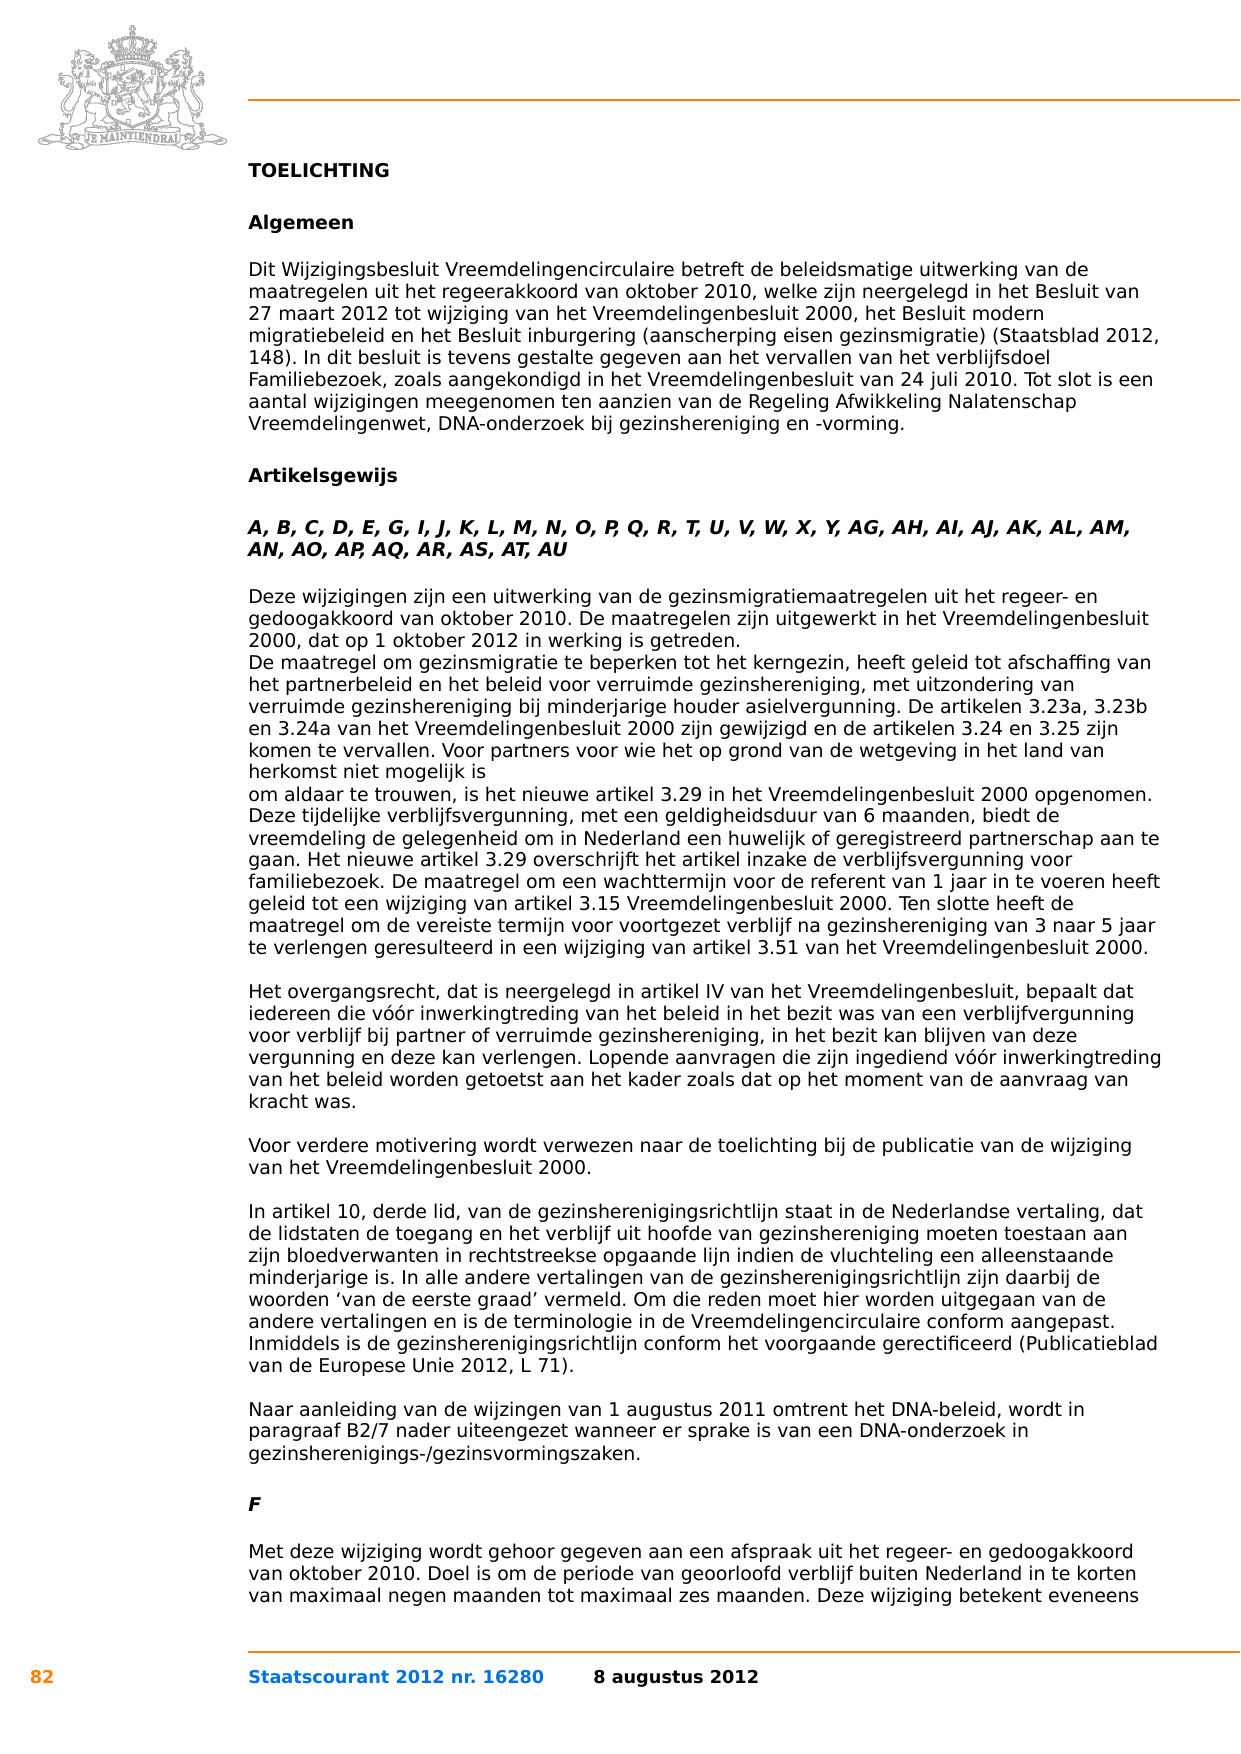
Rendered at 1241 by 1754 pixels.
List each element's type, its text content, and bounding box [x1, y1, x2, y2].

subtitle F [248, 1494, 1163, 1516]
text Voor verdere motivering wordt verwezen naar de toelichting bij de publicatie van de wijziging van het Vreemdelingenbesluit 2000. [248, 1135, 1163, 1179]
picture [38, 25, 227, 150]
text Naar aanleiding van de wijzingen van 1 augustus 2011 omtrent het DNA-beleid, wordt in paragraaf B2/7 nader uiteengezet wanneer er sprake is van een DNA-onderzoek in gezinsherenigings-/gezinsvormingszaken. [248, 1398, 1163, 1464]
subtitle Artikelsgewijs [248, 465, 1163, 487]
subtitle Algemeen [248, 212, 1163, 234]
text Met deze wijziging wordt gehoor gegeven aan een afspraak uit het regeer- en gedoogakkoord van oktober 2010. Doel is om de periode van geoorloofd verblijf buiten Nederland in te korten van maximaal negen maanden tot maximaal zes maanden. Deze wijziging betekent eveneens [248, 1541, 1163, 1607]
text Dit Wijzigingsbesluit Vreemdelingencirculaire betreft de beleidsmatige uitwerking van de maatregelen uit het regeerakkoord van oktober 2010, welke zijn neergelegd in het Besluit van 27 maart 2012 tot wijziging van het Vreemdelingenbesluit 2000, het Besluit modern migratiebeleid en het Besluit inburgering (aanscherping eisen gezinsmigratie) (Staatsblad 2012, 148). In dit besluit is tevens gestalte gegeven aan het vervallen van het verblijfsdoel Familiebezoek, zoals aangekondigd in het Vreemdelingenbesluit van 24 juli 2010. Tot slot is een aantal wijzigingen meegenomen ten aanzien van de Regeling Afwikkeling Nalatenschap Vreemdelingenwet, DNA-onderzoek bij gezinshereniging en -vorming. [248, 259, 1163, 435]
subtitle TOELICHTING [248, 160, 1163, 182]
text De maatregel om gezinsmigratie te beperken tot het kerngezin, heeft geleid tot afschaffing van het partnerbeleid en het beleid voor verruimde gezinshereniging, met uitzondering van verruimde gezinshereniging bij minderjarige houder asielvergunning. De artikelen 3.23a, 3.23b en 3.24a van het Vreemdelingenbesluit 2000 zijn gewijzigd en de artikelen 3.24 en 3.25 zijn komen te vervallen. Voor partners voor wie het op grond van de wetgeving in het land van herkomst niet mogelijk is [248, 652, 1163, 783]
text Het overgangsrecht, dat is neergelegd in artikel IV van het Vreemdelingenbesluit, bepaalt dat iedereen die vóór inwerkingtreding van het beleid in het bezit was van een verblijfvergunning voor verblijf bij partner of verruimde gezinshereniging, in het bezit kan blijven van deze vergunning en deze kan verlengen. Lopende aanvragen die zijn ingediend vóór inwerkingtreding van het beleid worden getoetst aan het kader zoals dat op het moment van de aanvraag van kracht was. [248, 981, 1163, 1113]
text In artikel 10, derde lid, van de gezinsherenigingsrichtlijn staat in de Nederlandse vertaling, dat de lidstaten de toegang en het verblijf uit hoofde van gezinshereniging moeten toestaan aan zijn bloedverwanten in rechtstreekse opgaande lijn indien de vluchteling een alleenstaande minderjarige is. In alle andere vertalingen van de gezinsherenigingsrichtlijn zijn daarbij de woorden ‘van de eerste graad’ vermeld. Om die reden moet hier worden uitgegaan van de andere vertalingen en is de terminologie in de Vreemdelingencirculaire conform aangepast. Inmiddels is de gezinsherenigingsrichtlijn conform het voorgaande gerectificeerd (Publicatieblad van de Europese Unie 2012, L 71). [248, 1201, 1163, 1377]
subtitle A, B, C, D, E, G, I, J, K, L, M, N, O, P, Q, R, T, U, V, W, X, Y, AG, AH, AI, AJ, AK, AL, AM, AN, AO, AP, AQ, AR, AS, AT, AU [248, 517, 1163, 561]
text Deze wijzigingen zijn een uitwerking van de gezinsmigratiemaatregelen uit het regeer- en gedoogakkoord van oktober 2010. De maatregelen zijn uitgewerkt in het Vreemdelingenbesluit 2000, dat op 1 oktober 2012 in werking is getreden. [248, 586, 1163, 652]
text om aldaar te trouwen, is het nieuwe artikel 3.29 in het Vreemdelingenbesluit 2000 opgenomen. Deze tijdelijke verblijfsvergunning, met een geldigheidsduur van 6 maanden, biedt de vreemdeling de gelegenheid om in Nederland een huwelijk of geregistreerd partnerschap aan te gaan. Het nieuwe artikel 3.29 overschrijft het artikel inzake de verblijfsvergunning voor familiebezoek. De maatregel om een wachttermijn voor de referent van 1 jaar in te voeren heeft geleid tot een wijziging van artikel 3.15 Vreemdelingenbesluit 2000. Ten slotte heeft de maatregel om de vereiste termijn voor voortgezet verblijf na gezinshereniging van 3 naar 5 jaar te verlengen geresulteerd in een wijziging van artikel 3.51 van het Vreemdelingenbesluit 2000. [248, 783, 1163, 959]
